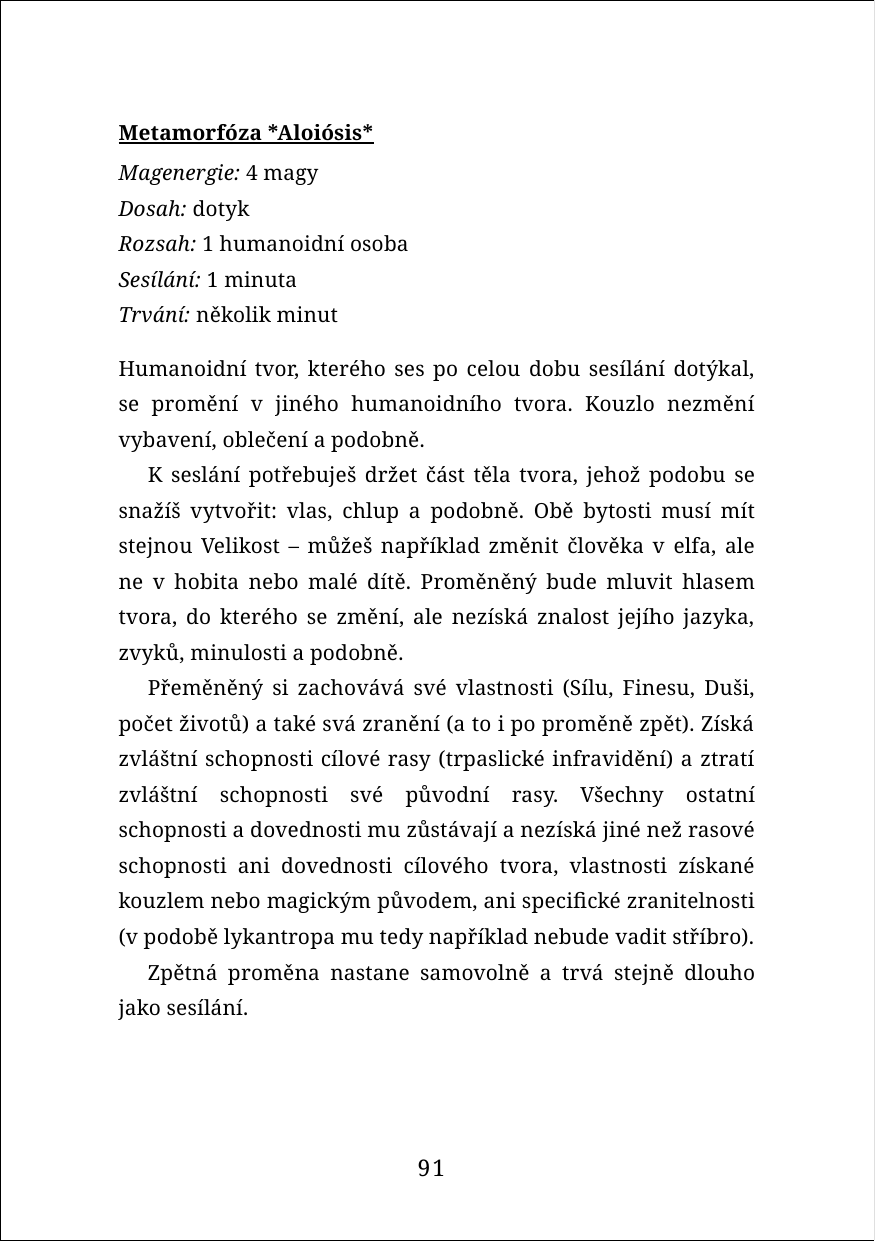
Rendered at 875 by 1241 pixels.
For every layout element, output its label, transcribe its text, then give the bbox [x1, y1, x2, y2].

subtitle Metamorfóza *Aloiósis* [118, 118, 756, 147]
text Magenergie: 4 magy Dosah: dotyk Rozsah: 1 humanoidní osoba Sesílání: 1 minuta Trvání: několik minut [118, 158, 756, 329]
text Humanoidní tvor, kterého ses po celou dobu sesílání dotýkal, se promění v jiného humanoidního tvora. Kouzlo nezmění vybavení, oblečení a podobně. K seslání potřebuješ držet část těla tvora, jehož podobu se snažíš vytvořit: vlas, chlup a podobně. Obě bytosti musí mít stejnou Velikost – můžeš například změnit člověka v elfa, ale ne v hobita nebo malé dítě. Proměněný bude mluvit hlasem tvora, do kterého se změní, ale nezíská znalost jejího jazyka, zvyků, minulosti a podobně. Přeměněný si zachovává své vlastnosti (Sílu, Finesu, Duši, počet životů) a také svá zranění (a to i po proměně zpět). Získá zvláštní schopnosti cílové rasy (trpaslické infravidění) a ztratí zvláštní schopnosti své původní rasy. Všechny ostatní schopnosti a dovednosti mu zůstávají a nezíská jiné než rasové schopnosti ani dovednosti cílového tvora, vlastnosti získané kouzlem nebo magickým původem, ani specifické zranitelnosti (v podobě lykantropa mu tedy například nebude vadit stříbro). Zpětná proměna nastane samovolně a trvá stejně dlouho jako sesílání. [118, 354, 756, 1022]
